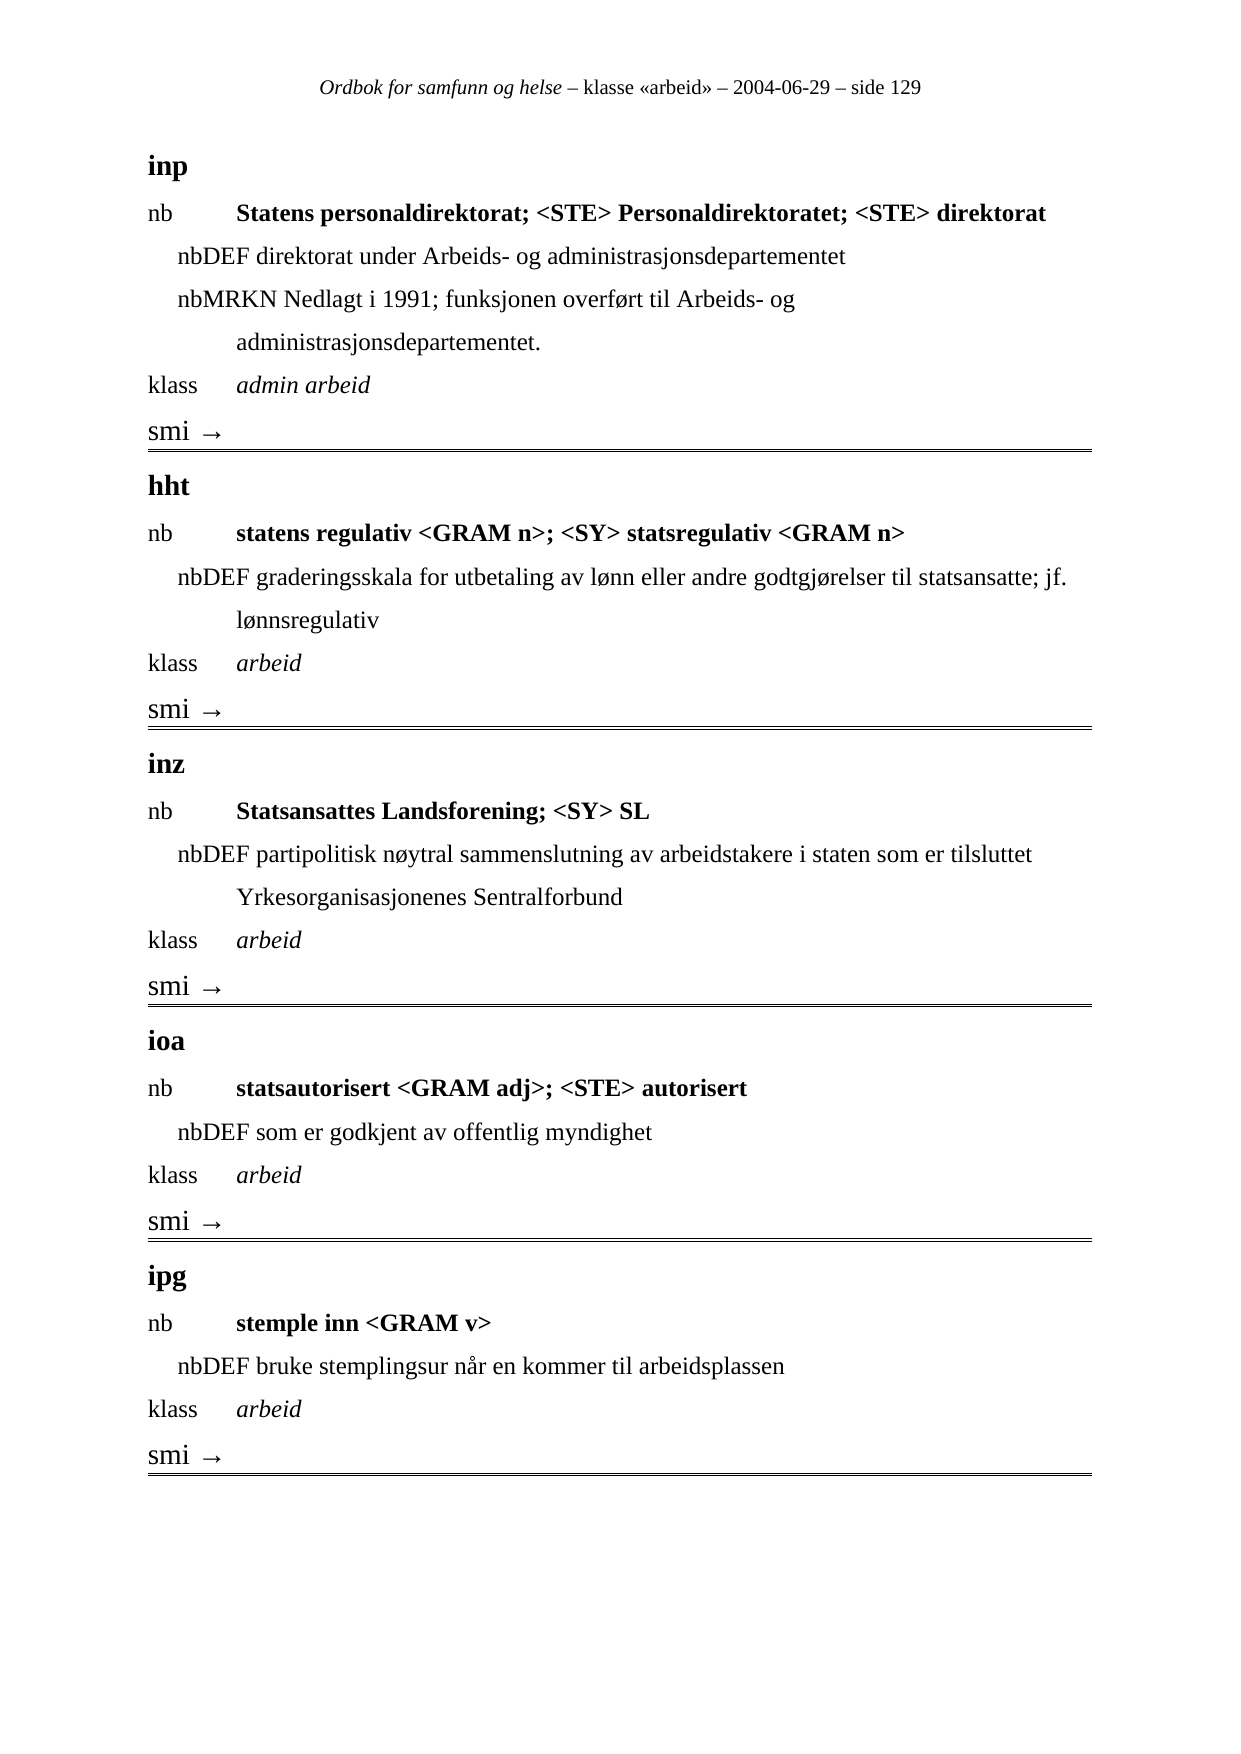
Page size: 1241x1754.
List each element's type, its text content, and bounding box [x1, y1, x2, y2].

text inp [148, 148, 1092, 181]
text ioa [148, 1023, 1092, 1057]
text nb Statsansattes Landsforening; <SY> SL [148, 796, 1092, 825]
text nbDEF graderingsskala for utbetaling av lønn eller andre godtgjørelser til statsansatte; jf. lønnsregulativ [177, 562, 1092, 633]
text nbDEF bruke stemplingsur når en kommer til arbeidsplassen [177, 1351, 1092, 1380]
text smi → [148, 1203, 1092, 1238]
text nb Statens personaldirektorat; <STE> Personaldirektoratet; <STE> direktorat [148, 198, 1092, 227]
text inz [148, 746, 1092, 779]
text smi → [148, 691, 1092, 726]
text klass arbeid [148, 648, 1092, 677]
text nb statsautorisert <GRAM adj>; <STE> autorisert [148, 1073, 1092, 1102]
text klass admin arbeid [148, 370, 1092, 399]
text klass arbeid [148, 1394, 1092, 1423]
text nb statens regulativ <GRAM n>; <SY> statsregulativ <GRAM n> [148, 518, 1092, 547]
text nbDEF direktorat under Arbeids- og administrasjonsdepartementet [177, 241, 1092, 270]
text smi → [148, 968, 1092, 1004]
text smi → [148, 413, 1092, 449]
text nb stemple inn <GRAM v> [148, 1308, 1092, 1337]
text smi → [148, 1437, 1092, 1473]
text klass arbeid [148, 925, 1092, 954]
text hht [148, 468, 1092, 502]
text ipg [148, 1258, 1092, 1291]
text nbMRKN Nedlagt i 1991; funksjonen overført til Arbeids- og administrasjonsdepartementet. [177, 284, 1092, 356]
text nbDEF partipolitisk nøytral sammenslutning av arbeidstakere i staten som er tilsluttet Yrkesorganisasjonenes Sentralforbund [177, 839, 1092, 911]
text klass arbeid [148, 1160, 1092, 1188]
text nbDEF som er godkjent av offentlig myndighet [177, 1117, 1092, 1145]
